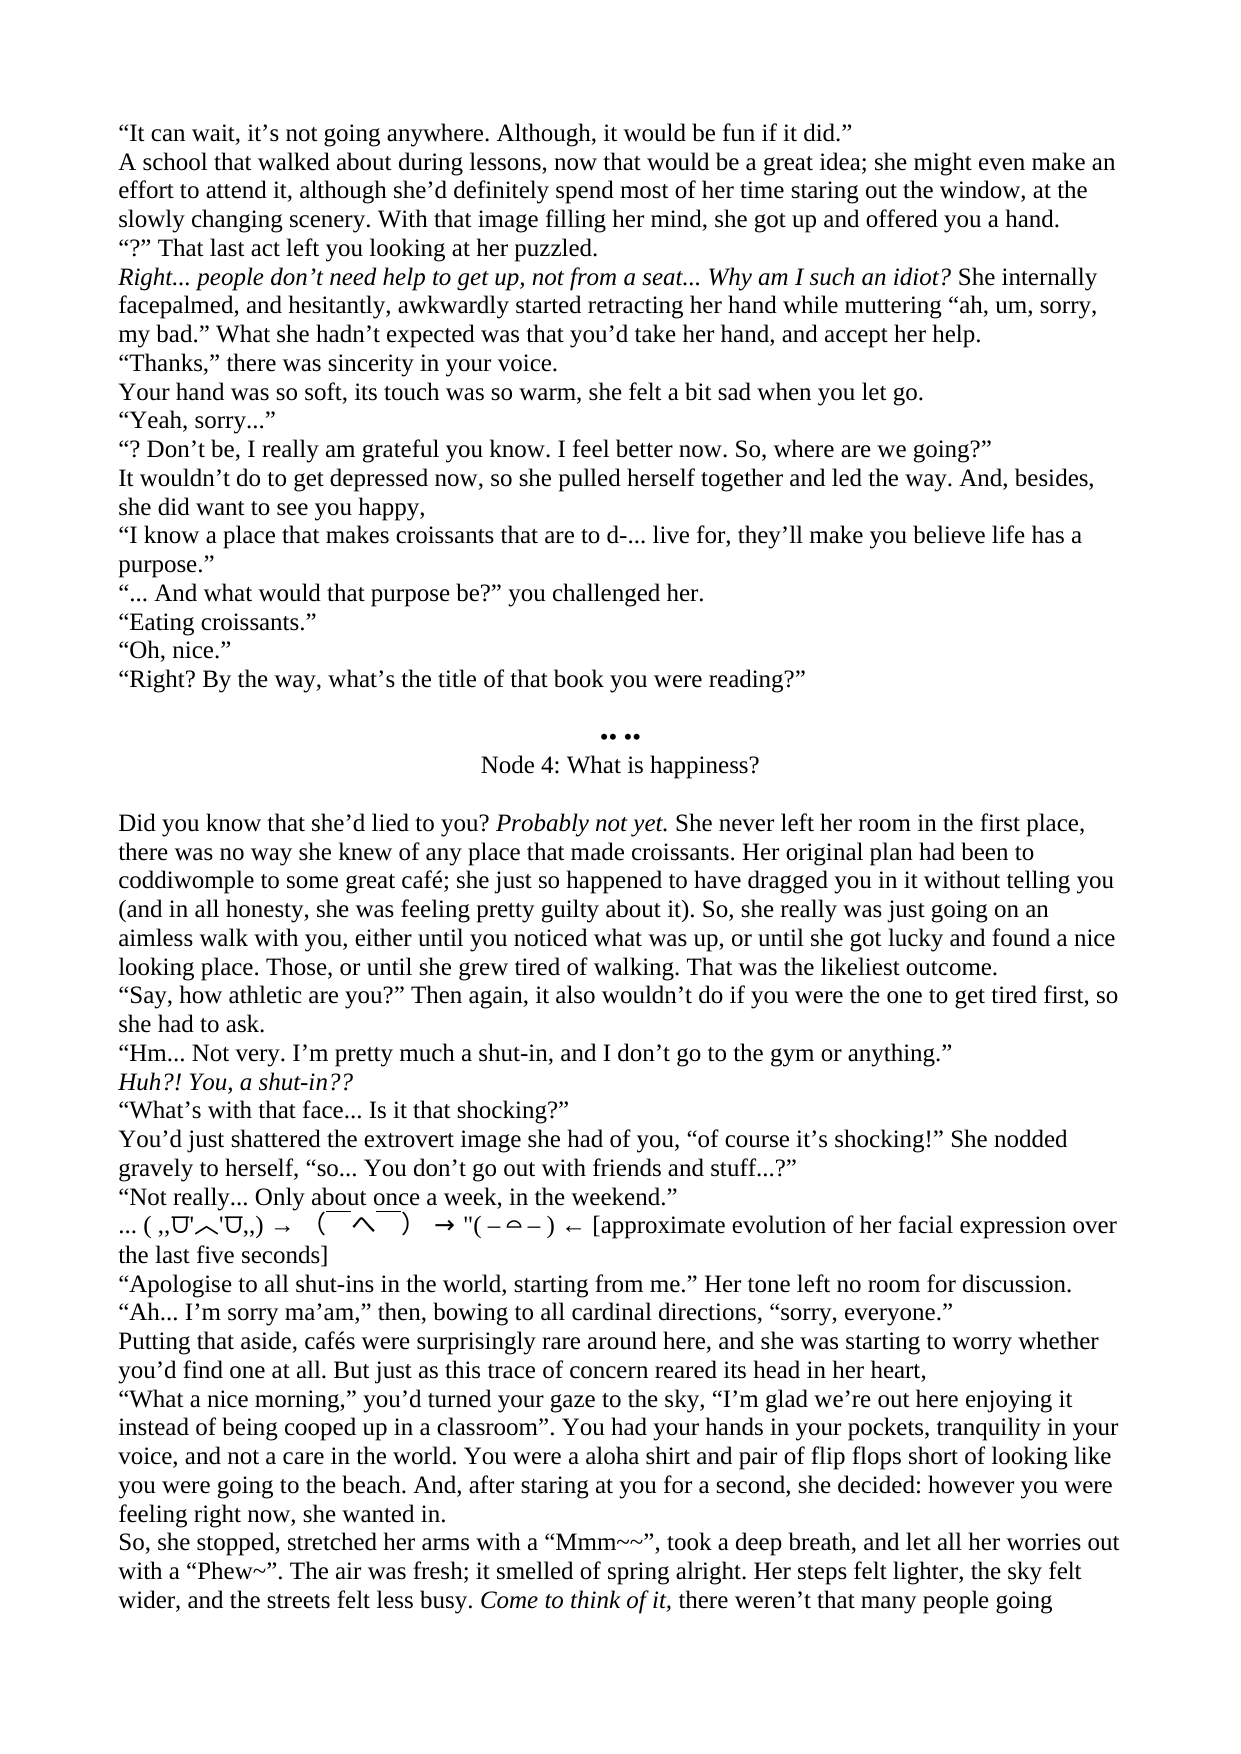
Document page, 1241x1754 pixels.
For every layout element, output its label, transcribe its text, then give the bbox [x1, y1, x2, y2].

text So, she stopped, stretched her arms with a “Mmm~~”, took a deep breath, and let all her worries out with a “Phew~”. The air was fresh; it smelled of spring alright. Her steps felt lighter, the sky felt wider, and the streets felt less busy. Come to think of it, there weren’t that many people going [118, 1527, 1122, 1614]
text Right... people don’t need help to get up, not from a seat... Why am I such an idiot? She internally facepalmed, and hesitantly, awkwardly started retracting her hand while muttering “ah, um, sorry, my bad.” What she hadn’t expected was that you’d take her hand, and accept her help. [118, 262, 1122, 348]
text “Thanks,” there was sincerity in your voice. [118, 348, 1122, 377]
text “What’s with that face... Is it that shocking?” [118, 1096, 1122, 1124]
text ... ( ,,⩌'︿'⩌,,) → （￣へ￣） → "( – ⌓ – ) ← [approximate evolution of her facial expression over the last five seconds] [118, 1211, 1122, 1269]
text “What a nice morning,” you’d turned your gaze to the sky, “I’m glad we’re out here enjoying it instead of being cooped up in a classroom”. You had your hands in your pockets, tranquility in your voice, and not a care in the world. You were a aloha shirt and pair of flip flops short of looking like you were going to the beach. And, after staring at you for a second, she decided: however you were feeling right now, she wanted in. [118, 1384, 1122, 1527]
text “Hm... Not very. I’m pretty much a shut-in, and I don’t go to the gym or anything.” [118, 1038, 1122, 1067]
text Putting that aside, cafés were surprisingly rare around here, and she was starting to worry whether you’d find one at all. But just as this trace of concern reared its head in her heart, [118, 1326, 1122, 1384]
text Node 4: What is happiness? [118, 751, 1122, 779]
text “Ah... I’m sorry ma’am,” then, bowing to all cardinal directions, “sorry, everyone.” [118, 1297, 1122, 1326]
text “Right? By the way, what’s the title of that book you were reading?” [118, 664, 1122, 693]
text “... And what would that purpose be?” you challenged her. [118, 578, 1122, 607]
text A school that walked about during lessons, now that would be a great idea; she might even make an effort to attend it, although she’d definitely spend most of her time staring out the window, at the slowly changing scenery. With that image filling her mind, she got up and offered you a hand. [118, 147, 1122, 233]
text Did you know that she’d lied to you? Probably not yet. She never left her room in the first place, there was no way she knew of any place that made croissants. Her original plan had been to coddiwomple to some great café; she just so happened to have dragged you in it without telling you (and in all honesty, she was feeling pretty guilty about it). So, she really was just going on an aimless walk with you, either until you noticed what was up, or until she got lucky and found a nice looking place. Those, or until she grew tired of walking. That was the likeliest outcome. [118, 808, 1122, 981]
text “?” That last act left you looking at her puzzled. [118, 233, 1122, 262]
text “Eating croissants.” [118, 607, 1122, 636]
text “I know a place that makes croissants that are to d-... live for, they’ll make you believe life has a purpose.” [118, 521, 1122, 578]
text Huh?! You, a shut-in?? [118, 1067, 1122, 1096]
text “Yeah, sorry...” [118, 406, 1122, 434]
text “? Don’t be, I really am grateful you know. I feel better now. So, where are we going?” [118, 434, 1122, 463]
text “Not really... Only about once a week, in the weekend.” [118, 1182, 1122, 1211]
text “Say, how athletic are you?” Then again, it also wouldn’t do if you were the one to get tired first, so she had to ask. [118, 981, 1122, 1038]
text “It can wait, it’s not going anywhere. Although, it would be fun if it did.” [118, 118, 1122, 147]
text It wouldn’t do to get depressed now, so she pulled herself together and led the way. And, besides, she did want to see you happy, [118, 463, 1122, 521]
text Your hand was so soft, its touch was so warm, she felt a bit sad when you let go. [118, 377, 1122, 406]
text “Apologise to all shut-ins in the world, starting from me.” Her tone left no room for discussion. [118, 1269, 1122, 1297]
text You’d just shattered the extrovert image she had of you, “of course it’s shocking!” She nodded gravely to herself, “so... You don’t go out with friends and stuff...?” [118, 1124, 1122, 1182]
text “Oh, nice.” [118, 636, 1122, 664]
text •• •• [118, 722, 1122, 751]
